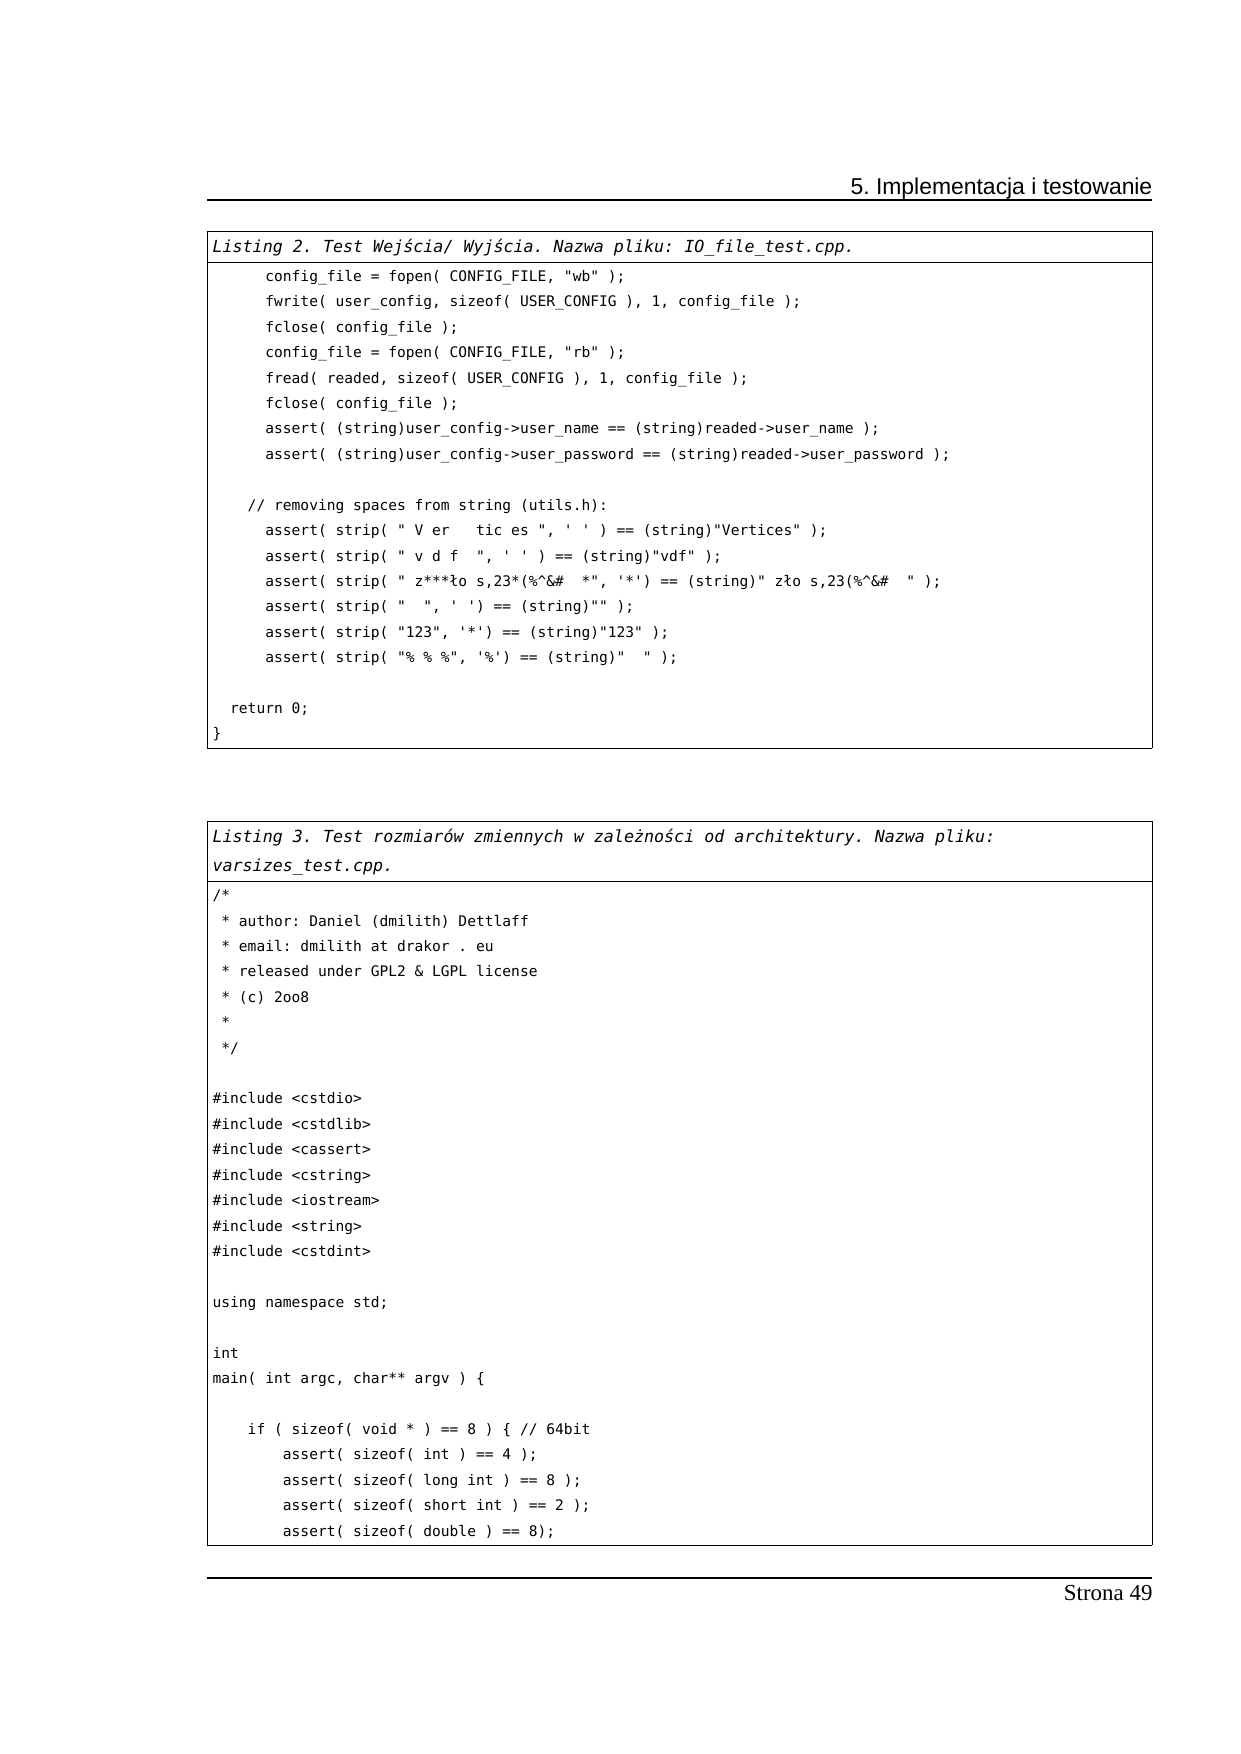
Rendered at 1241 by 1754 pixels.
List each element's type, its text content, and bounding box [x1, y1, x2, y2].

table_header Listing 2. Test Wejścia/ Wyjścia. Nazwa pliku: IO_file_test.cpp. [208, 232, 1152, 262]
table_header Listing 3. Test rozmiarów zmiennych w zależności od architektury. Nazwa pliku: varsizes_test.cpp. [208, 822, 1152, 881]
table_cell config_file = fopen( CONFIG_FILE, "wb" ); fwrite( user_config, sizeof( USER_CONFIG ), 1, config_file ); fclose( config_file ); config_file = fopen( CONFIG_FILE, "rb" ); fread( readed, sizeof( USER_CONFIG ), 1, config_file ); fclose( config_file ); assert( (string)user_config->user_name == (string)readed->user_name ); assert( (string)user_config->user_password == (string)readed->user_password ); // removing spaces from string (utils.h): assert( strip( " V er tic es ", ' ' ) == (string)"Vertices" ); assert( strip( " v d f ", ' ' ) == (string)"vdf" ); assert( strip( " z***ło s,23*(%^&# *", '*') == (string)" zło s,23(%^&# " ); assert( strip( " ", ' ') == (string)"" ); assert( strip( "123", '*') == (string)"123" ); assert( strip( "% % %", '%') == (string)" " ); return 0; } [208, 263, 1152, 748]
table_cell /* * author: Daniel (dmilith) Dettlaff * email: dmilith at drakor . eu * released under GPL2 & LGPL license * (c) 2oo8 * */ #include <cstdio> #include <cstdlib> #include <cassert> #include <cstring> #include <iostream> #include <string> #include <cstdint> using namespace std; int main( int argc, char** argv ) { if ( sizeof( void * ) == 8 ) { // 64bit assert( sizeof( int ) == 4 ); assert( sizeof( long int ) == 8 ); assert( sizeof( short int ) == 2 ); assert( sizeof( double ) == 8); [208, 882, 1152, 1545]
